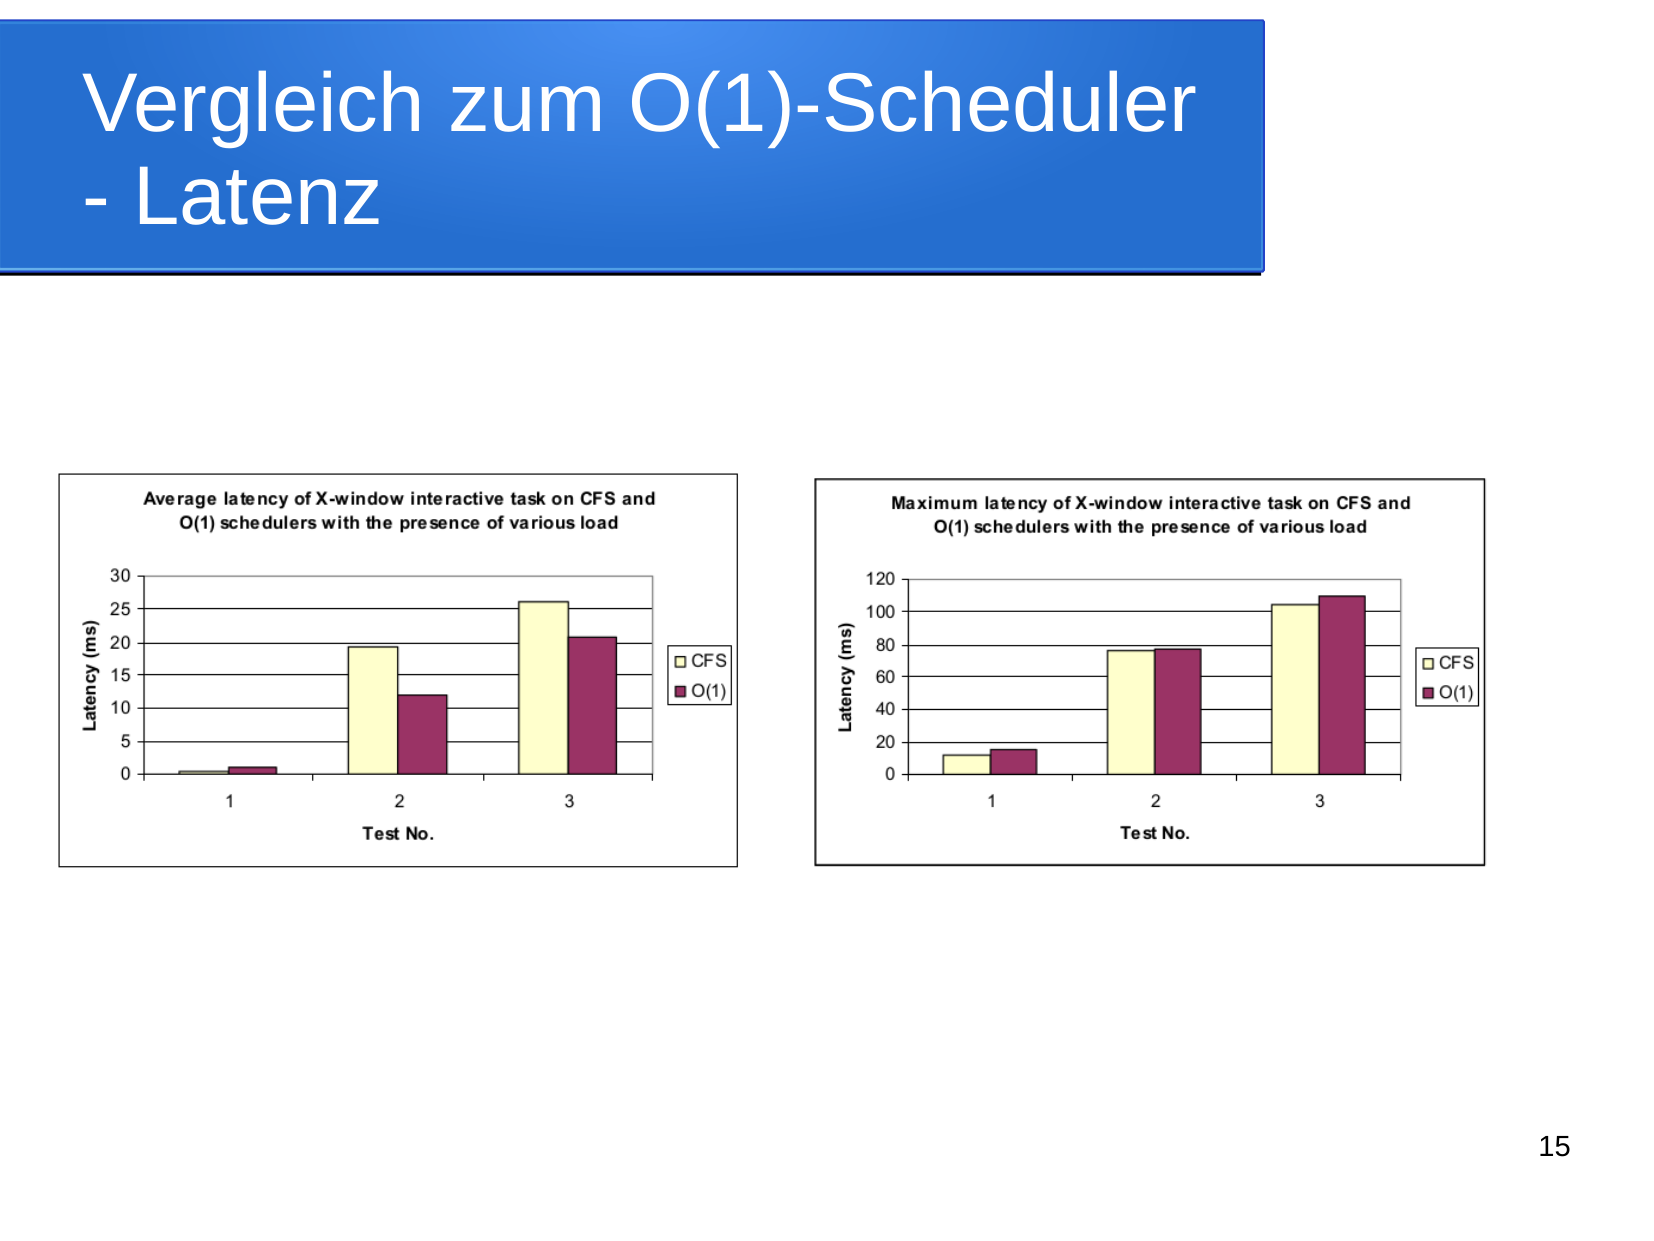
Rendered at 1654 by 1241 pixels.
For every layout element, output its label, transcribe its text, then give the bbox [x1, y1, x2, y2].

picture [55, 470, 744, 871]
title Vergleich zum O(1)-Scheduler - Latenz [82, 47, 1235, 252]
picture [811, 476, 1491, 871]
